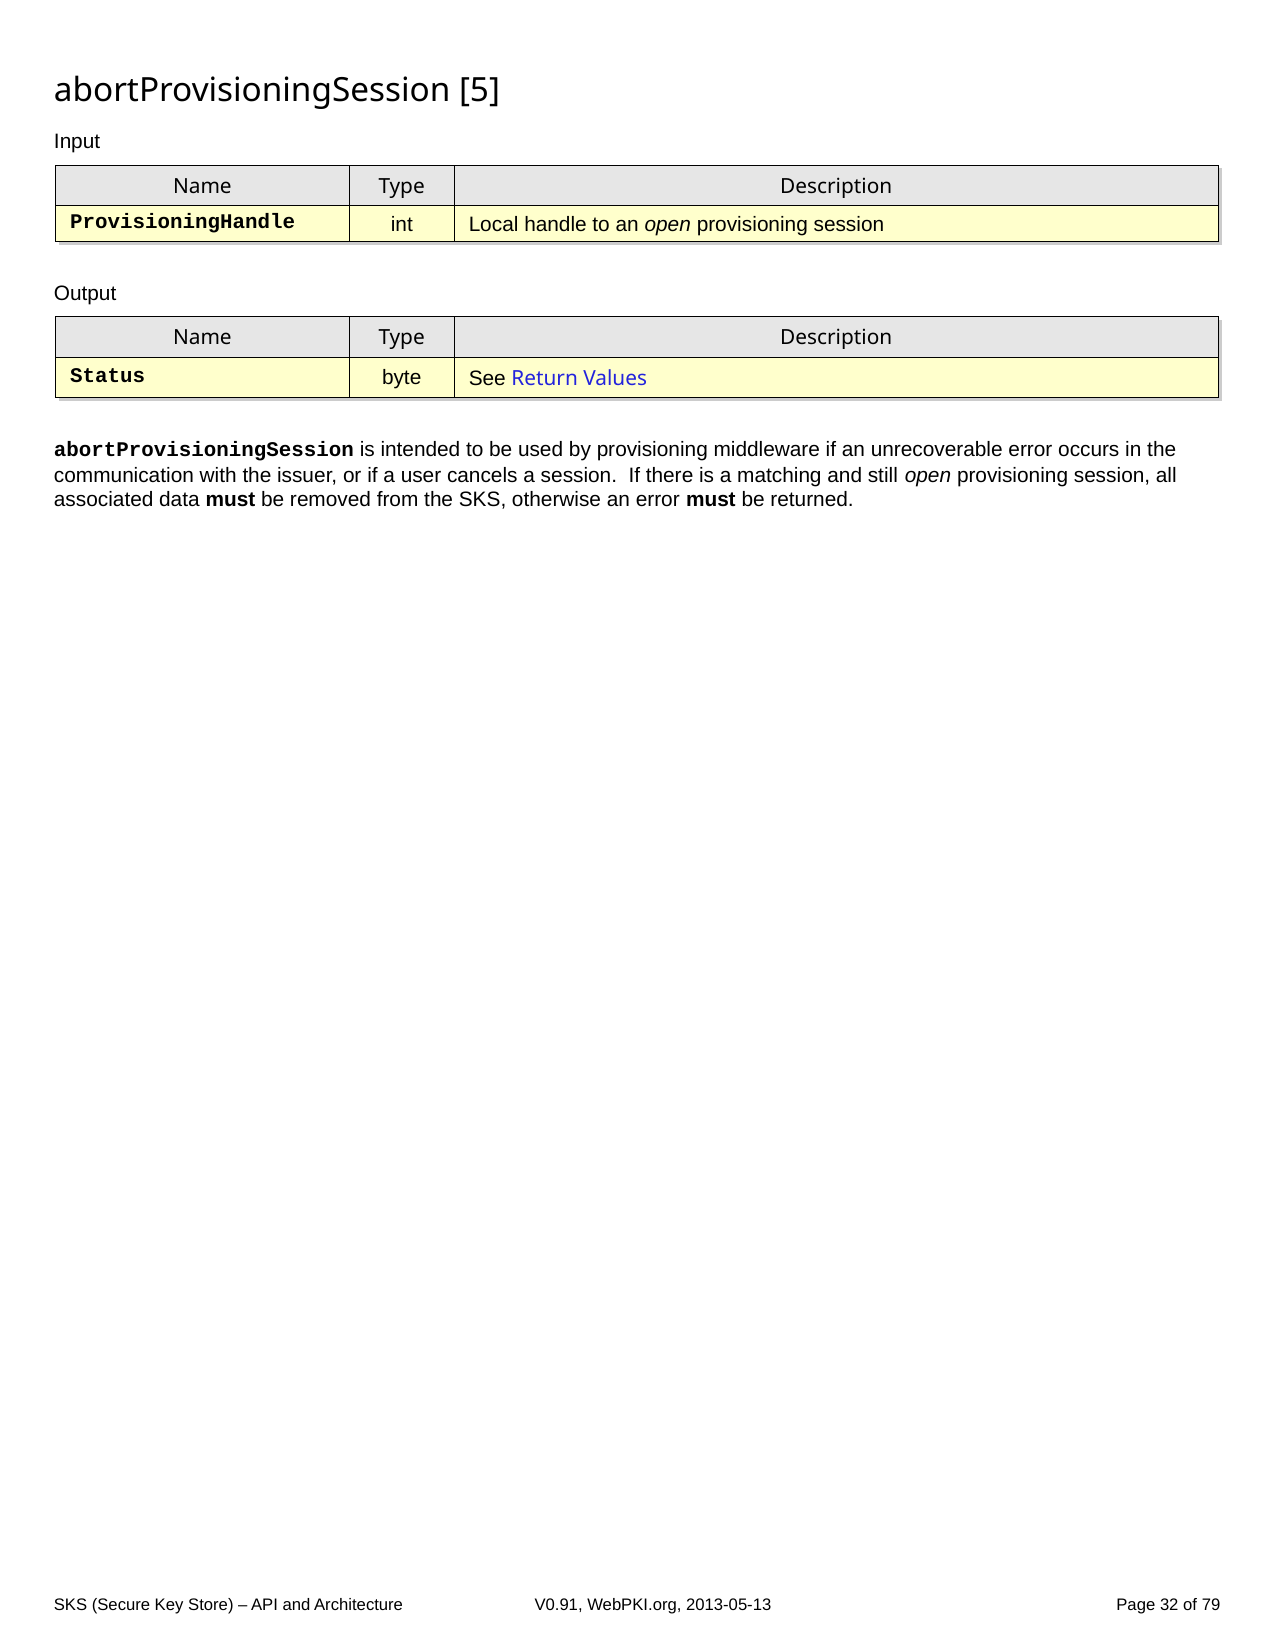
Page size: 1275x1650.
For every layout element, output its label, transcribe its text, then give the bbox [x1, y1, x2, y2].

table_cell byte [350, 358, 454, 397]
subtitle abortProvisioningSession [5] [54, 66, 1221, 111]
table_header Name [56, 317, 349, 357]
table_cell Local handle to an open provisioning session [455, 206, 1218, 241]
text Output [54, 281, 1221, 304]
table_header Type [350, 317, 454, 357]
table_header Type [350, 166, 454, 205]
table_header Description [455, 317, 1218, 357]
table_cell See Return Values [455, 358, 1218, 397]
table_cell ProvisioningHandle [56, 206, 349, 241]
table_cell int [350, 206, 454, 241]
table_header Description [455, 166, 1218, 205]
text abortProvisioningSession is intended to be used by provisioning middleware if an unrecoverable error occurs in the communication with the issuer, or if a user cancels a session. If there is a matching and still open provisioning session, all associated data must be removed from the SKS, otherwise an error must be returned. [54, 437, 1221, 510]
table_cell Status [56, 358, 349, 397]
table_header Name [56, 166, 349, 205]
text Input [54, 129, 1221, 153]
